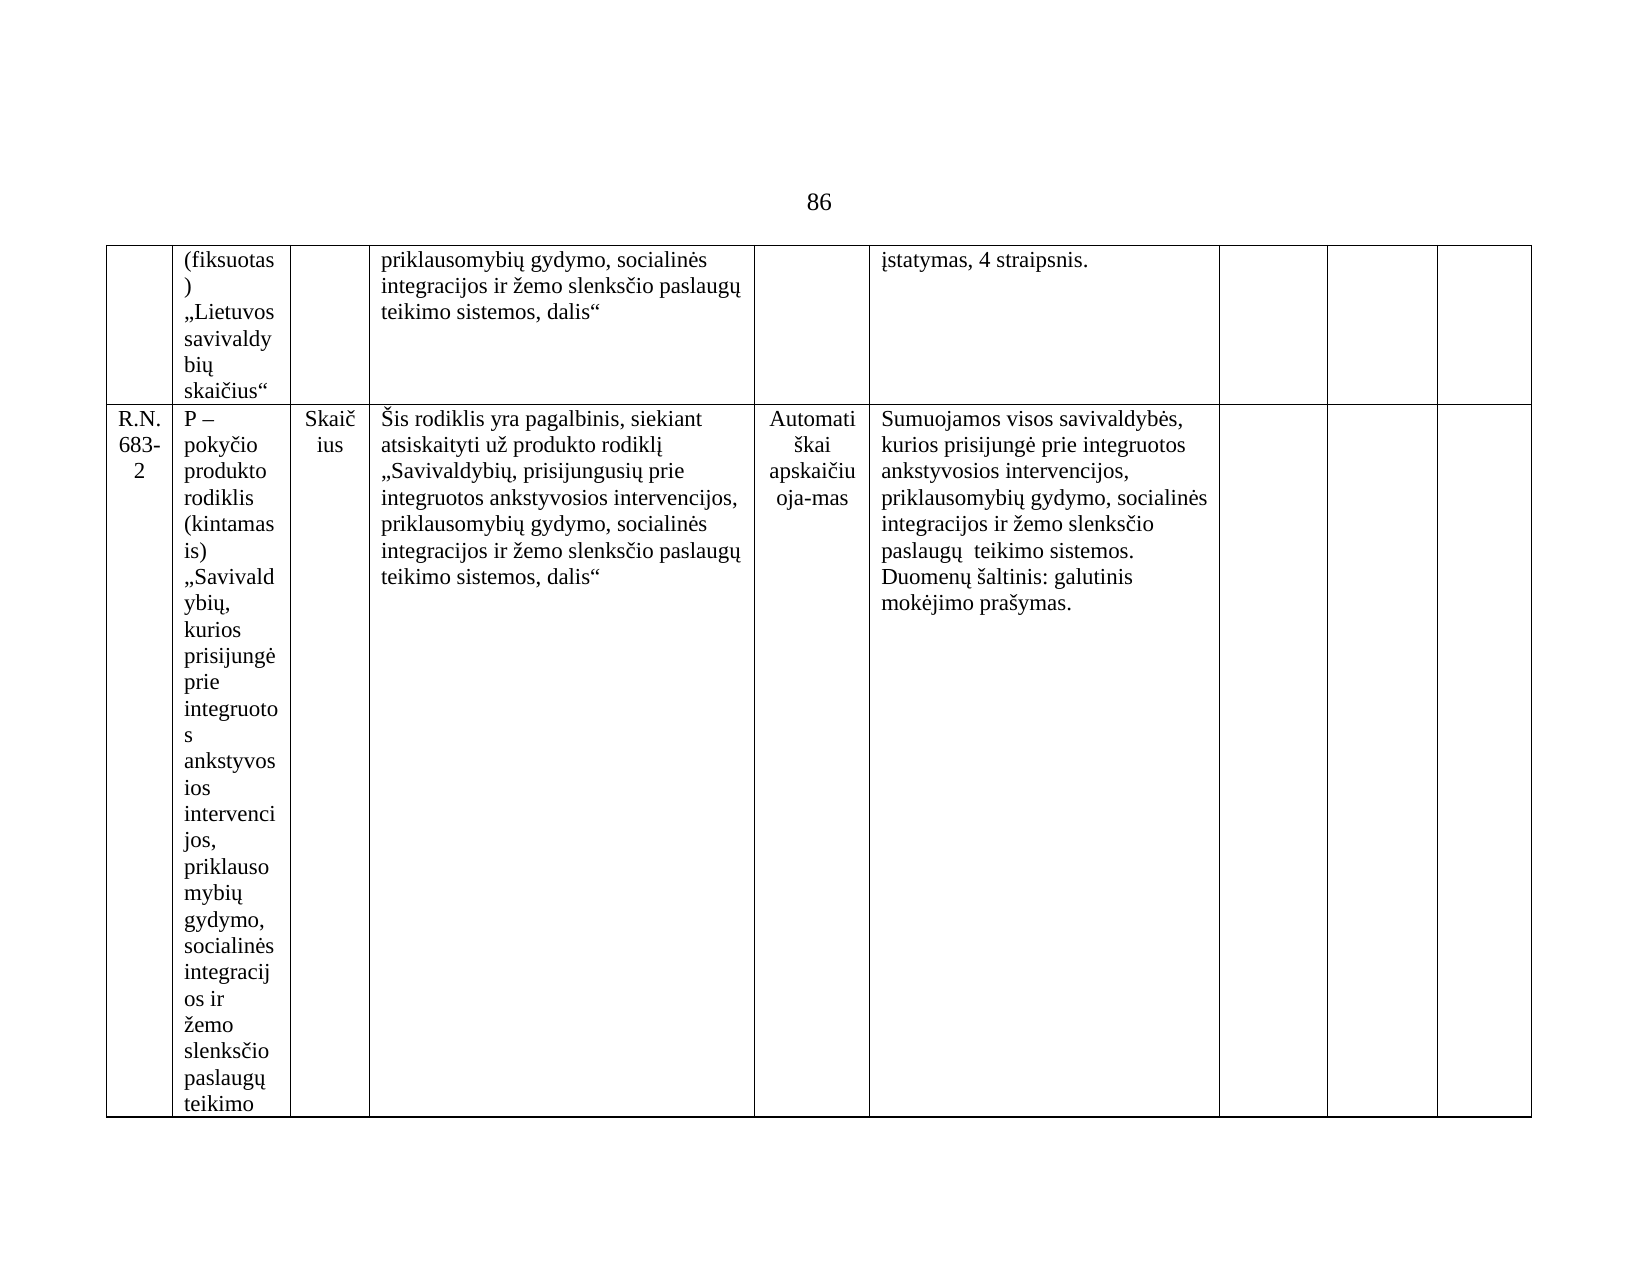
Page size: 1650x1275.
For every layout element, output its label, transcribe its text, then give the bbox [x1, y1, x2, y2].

table_cell [1328, 405, 1437, 1116]
table_cell Sumuojamos visos savivaldybės, kurios prisijungė prie integruotos ankstyvosios intervencijos, priklausomybių gydymo, socialinės integracijos ir žemo slenksčio paslaugų teikimo sistemos. Duomenų šaltinis: galutinis mokėjimo prašymas. [870, 405, 1219, 1116]
table_cell [755, 246, 869, 404]
table_cell P – pokyčio produkto rodiklis (kintamasis) „Savivaldybių, kurios prisijungė prie integruotos ankstyvosios intervencijos, priklausomybių gydymo, socialinės integracijos ir žemo slenksčio paslaugų teikimo [173, 405, 290, 1116]
table_cell [107, 246, 172, 404]
table_cell [291, 246, 369, 404]
table_cell įstatymas, 4 straipsnis. [870, 246, 1219, 404]
table_cell [1220, 405, 1327, 1116]
table_cell (fiksuotas) „Lietuvos savivaldybių skaičius“ [173, 246, 290, 404]
table_cell Automatiškai apskaičiuoja-mas [755, 405, 869, 1116]
table_cell priklausomybių gydymo, socialinės integracijos ir žemo slenksčio paslaugų teikimo sistemos, dalis“ [370, 246, 754, 404]
table_cell Šis rodiklis yra pagalbinis, siekiant atsiskaityti už produkto rodiklį „Savivaldybių, prisijungusių prie integruotos ankstyvosios intervencijos, priklausomybių gydymo, socialinės integracijos ir žemo slenksčio paslaugų teikimo sistemos, dalis“ [370, 405, 754, 1116]
table_cell [1438, 246, 1531, 404]
table_cell [1220, 246, 1327, 404]
table_cell R.N.683-2 [107, 405, 172, 1116]
table_cell [1328, 246, 1437, 404]
table_cell Skaičius [291, 405, 369, 1116]
table_cell [1438, 405, 1531, 1116]
